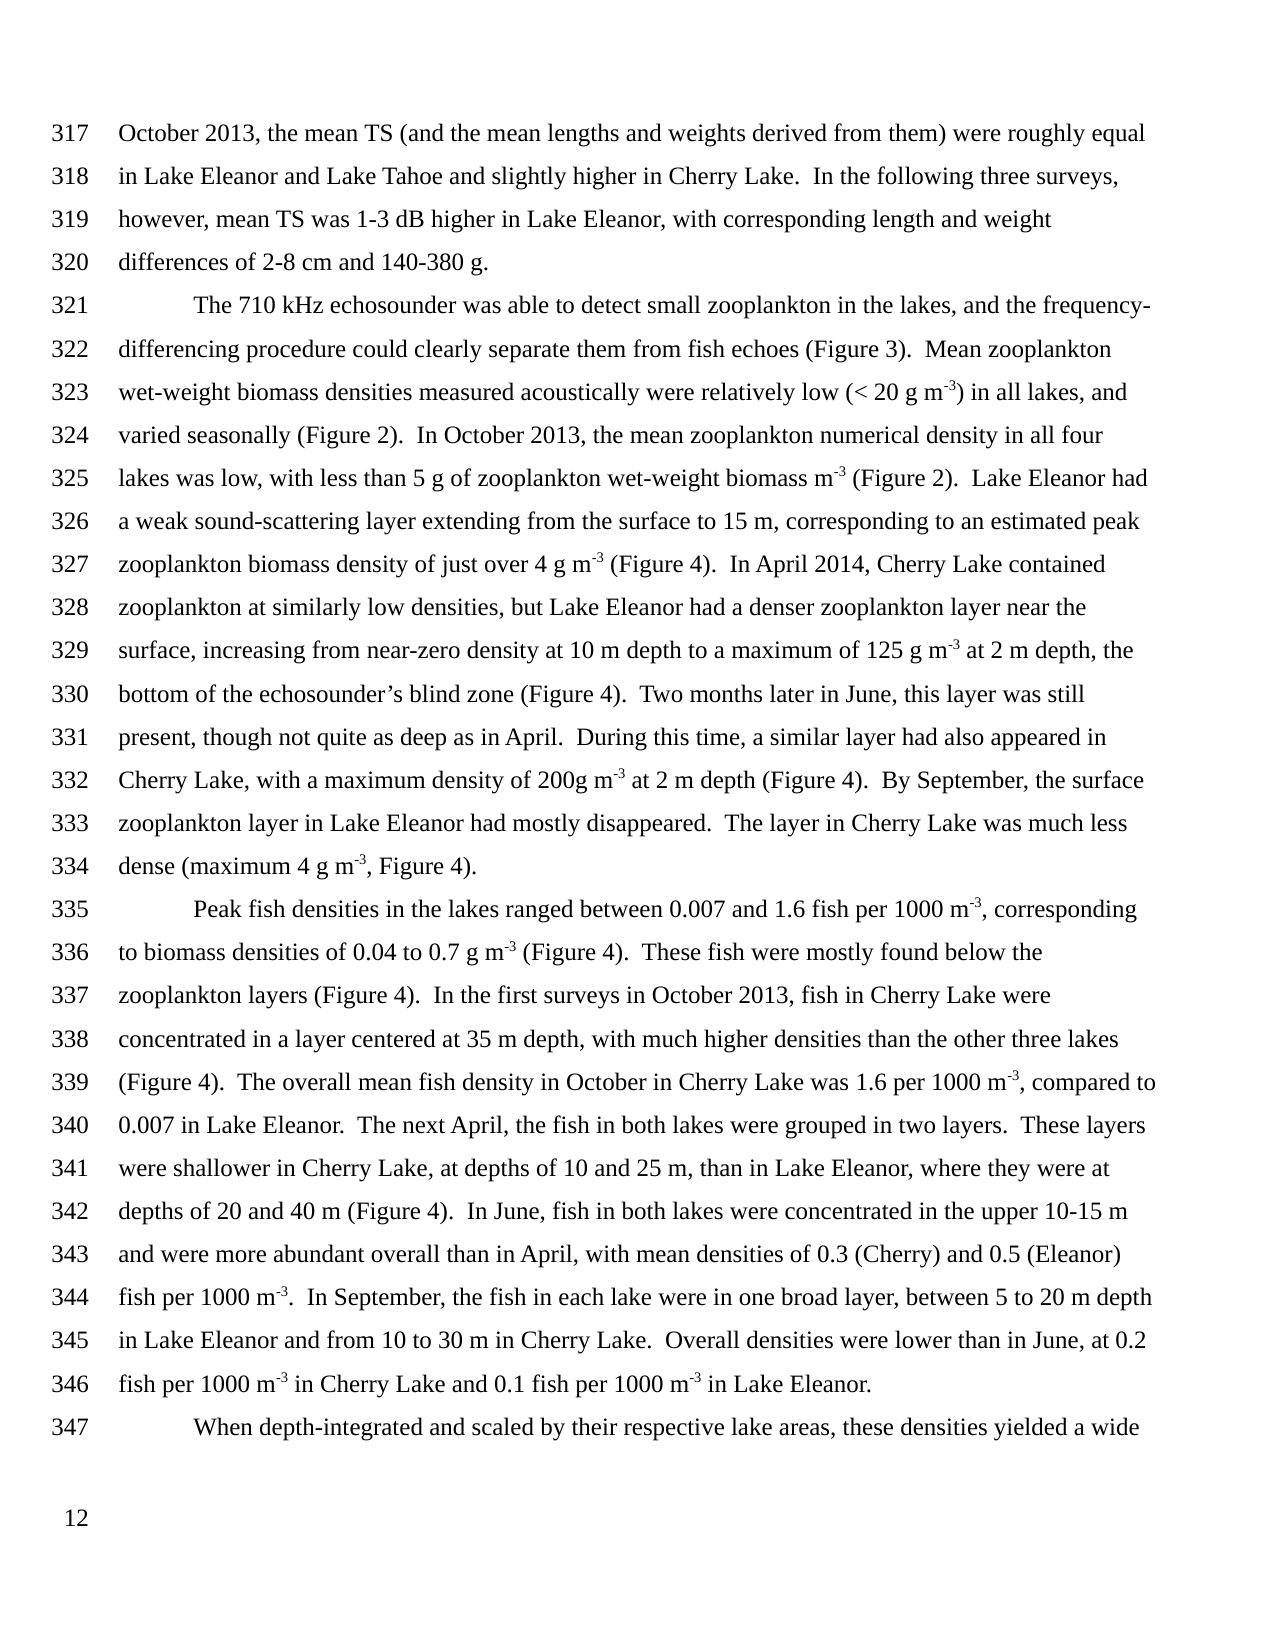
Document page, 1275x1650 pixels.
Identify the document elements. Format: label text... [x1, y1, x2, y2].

text When depth-integrated and scaled by their respective lake areas, these densities yielded a wide [118, 1412, 1157, 1441]
text October 2013, the mean TS (and the mean lengths and weights derived from them) were roughly equal in Lake Eleanor and Lake Tahoe and slightly higher in Cherry Lake. In the following three surveys, however, mean TS was 1-3 dB higher in Lake Eleanor, with corresponding length and weight differences of 2-8 cm and 140-380 g. [118, 118, 1157, 276]
text The 710 kHz echosounder was able to detect small zooplankton in the lakes, and the frequency-differencing procedure could clearly separate them from fish echoes (Figure 3). Mean zooplankton wet-weight biomass densities measured acoustically were relatively low (< 20 g m-3) in all lakes, and varied seasonally (Figure 2). In October 2013, the mean zooplankton numerical density in all four lakes was low, with less than 5 g of zooplankton wet-weight biomass m-3 (Figure 2). Lake Eleanor had a weak sound-scattering layer extending from the surface to 15 m, corresponding to an estimated peak zooplankton biomass density of just over 4 g m-3 (Figure 4). In April 2014, Cherry Lake contained zooplankton at similarly low densities, but Lake Eleanor had a denser zooplankton layer near the surface, increasing from near-zero density at 10 m depth to a maximum of 125 g m-3 at 2 m depth, the bottom of the echosounder’s blind zone (Figure 4). Two months later in June, this layer was still present, though not quite as deep as in April. During this time, a similar layer had also appeared in Cherry Lake, with a maximum density of 200g m-3 at 2 m depth (Figure 4). By September, the surface zooplankton layer in Lake Eleanor had mostly disappeared. The layer in Cherry Lake was much less dense (maximum 4 g m-3, Figure 4). [118, 291, 1157, 880]
text Peak fish densities in the lakes ranged between 0.007 and 1.6 fish per 1000 m-3, corresponding to biomass densities of 0.04 to 0.7 g m-3 (Figure 4). These fish were mostly found below the zooplankton layers (Figure 4). In the first surveys in October 2013, fish in Cherry Lake were concentrated in a layer centered at 35 m depth, with much higher densities than the other three lakes (Figure 4). The overall mean fish density in October in Cherry Lake was 1.6 per 1000 m-3, compared to 0.007 in Lake Eleanor. The next April, the fish in both lakes were grouped in two layers. These layers were shallower in Cherry Lake, at depths of 10 and 25 m, than in Lake Eleanor, where they were at depths of 20 and 40 m (Figure 4). In June, fish in both lakes were concentrated in the upper 10-15 m and were more abundant overall than in April, with mean densities of 0.3 (Cherry) and 0.5 (Eleanor) fish per 1000 m-3. In September, the fish in each lake were in one broad layer, between 5 to 20 m depth in Lake Eleanor and from 10 to 30 m in Cherry Lake. Overall densities were lower than in June, at 0.2 fish per 1000 m-3 in Cherry Lake and 0.1 fish per 1000 m-3 in Lake Eleanor. [118, 894, 1157, 1397]
